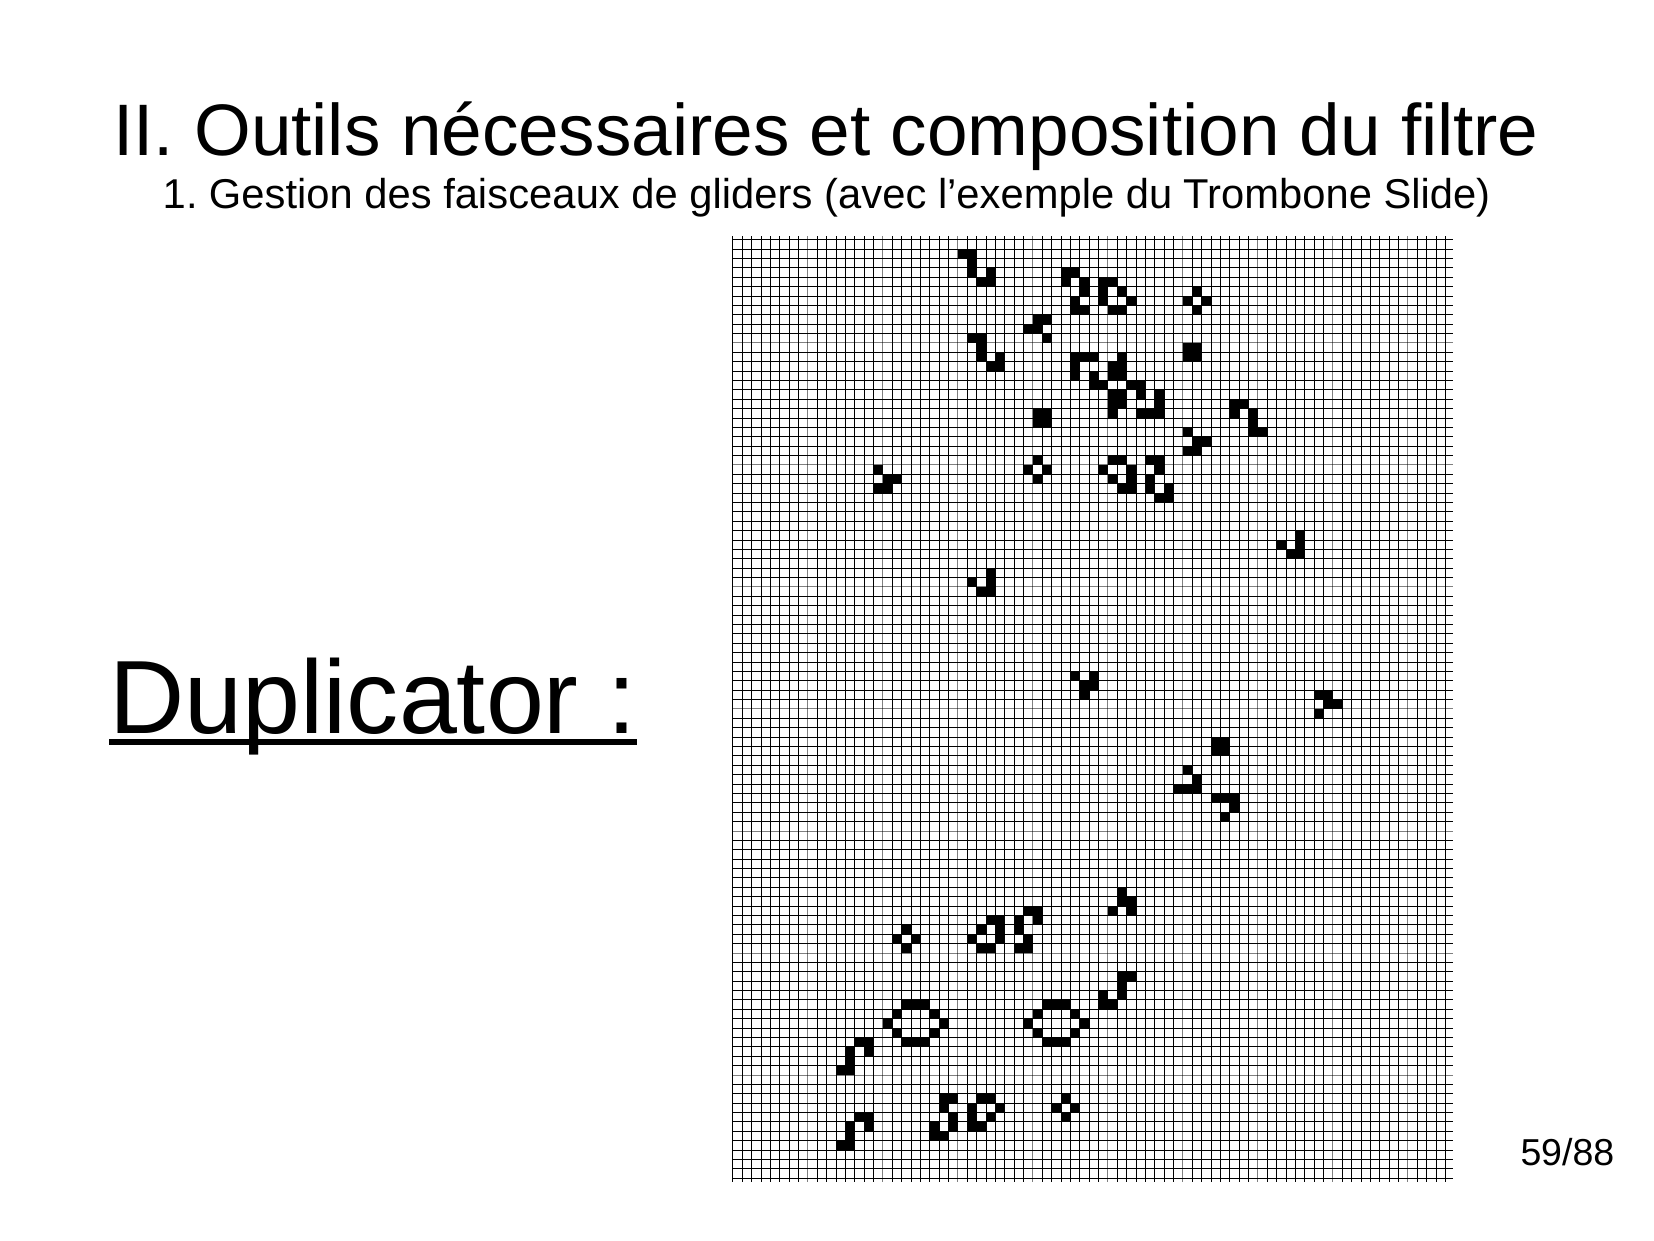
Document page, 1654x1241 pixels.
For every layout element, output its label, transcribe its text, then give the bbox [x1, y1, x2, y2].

text_box <number>/88 [1505, 1124, 1654, 1182]
text_box Duplicator : [94, 631, 652, 763]
picture [732, 236, 1453, 1182]
title II. Outils nécessaires et composition du filtre 1. Gestion des faisceaux de gliders (avec l’exemple du Trombone Slide) [82, 49, 1571, 257]
